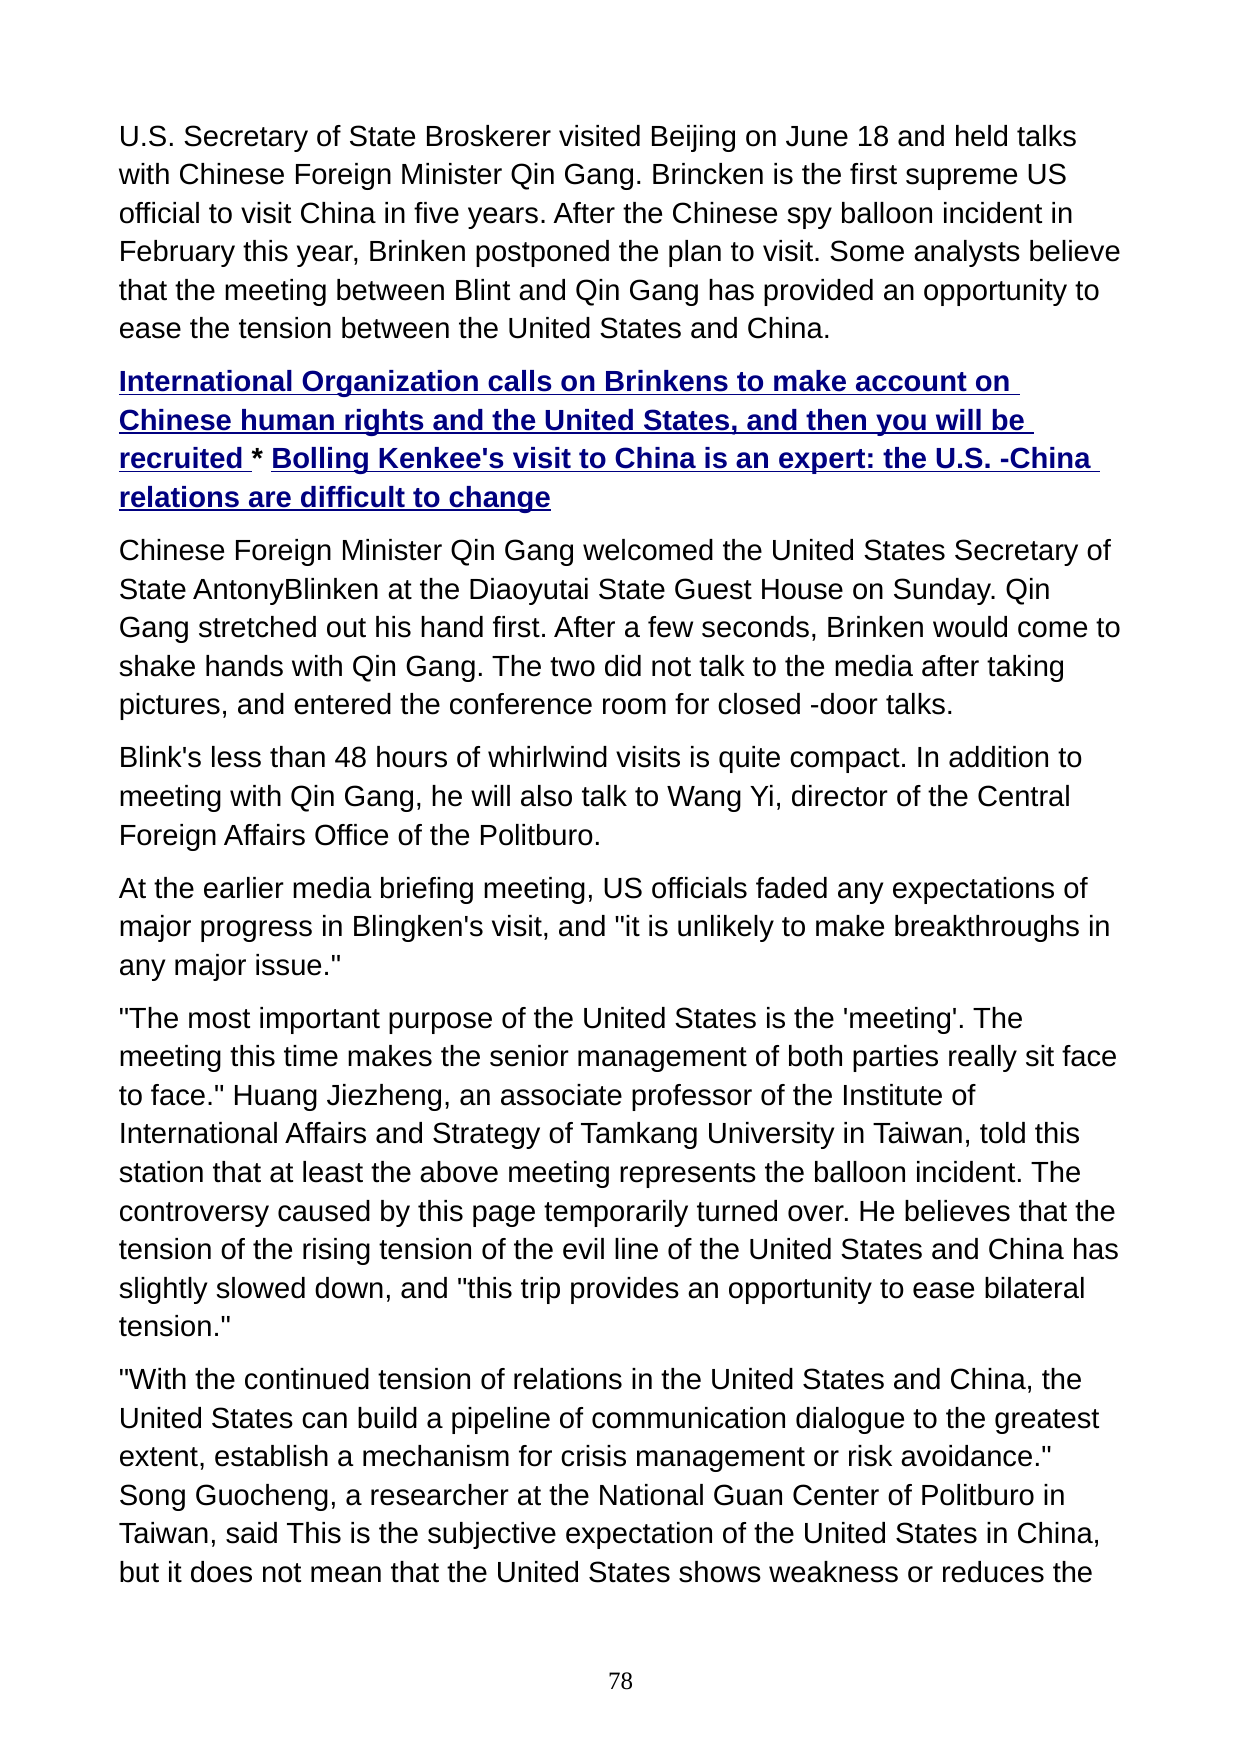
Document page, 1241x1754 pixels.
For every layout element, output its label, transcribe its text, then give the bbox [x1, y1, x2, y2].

text "The most important purpose of the United States is the 'meeting'. The meeting this time makes the senior management of both parties really sit face to face." Huang Jiezheng, an associate professor of the Institute of International Affairs and Strategy of Tamkang University in Taiwan, told this station that at least the above meeting represents the balloon incident. The controversy caused by this page temporarily turned over. He believes that the tension of the rising tension of the evil line of the United States and China has slightly slowed down, and "this trip provides an opportunity to ease bilateral tension." [118, 1001, 1122, 1343]
text "With the continued tension of relations in the United States and China, the United States can build a pipeline of communication dialogue to the greatest extent, establish a mechanism for crisis management or risk avoidance." Song Guocheng, a researcher at the National Guan Center of Politburo in Taiwan, said This is the subjective expectation of the United States in China, but it does not mean that the United States shows weakness or reduces the [118, 1362, 1122, 1588]
text International Organization calls on Brinkens to make account on Chinese human rights and the United States, and then you will be recruited * Bolling Kenkee's visit to China is an expert: the U.S. -China relations are difficult to change [118, 364, 1122, 513]
text Chinese Foreign Minister Qin Gang welcomed the United States Secretary of State AntonyBlinken at the Diaoyutai State Guest House on Sunday. Qin Gang stretched out his hand first. After a few seconds, Brinken would come to shake hands with Qin Gang. The two did not talk to the media after taking pictures, and entered the conference room for closed -door talks. [118, 533, 1122, 721]
text Blink's less than 48 hours of whirlwind visits is quite compact. In addition to meeting with Qin Gang, he will also talk to Wang Yi, director of the Central Foreign Affairs Office of the Politburo. [118, 740, 1122, 851]
text At the earlier media briefing meeting, US officials faded any expectations of major progress in Blingken's visit, and "it is unlikely to make breakthroughs in any major issue." [118, 871, 1122, 981]
text U.S. Secretary of State Broskerer visited Beijing on June 18 and held talks with Chinese Foreign Minister Qin Gang. Brincken is the first supreme US official to visit China in five years. After the Chinese spy balloon incident in February this year, Brinken postponed the plan to visit. Some analysts believe that the meeting between Blint and Qin Gang has provided an opportunity to ease the tension between the United States and China. [118, 118, 1122, 345]
